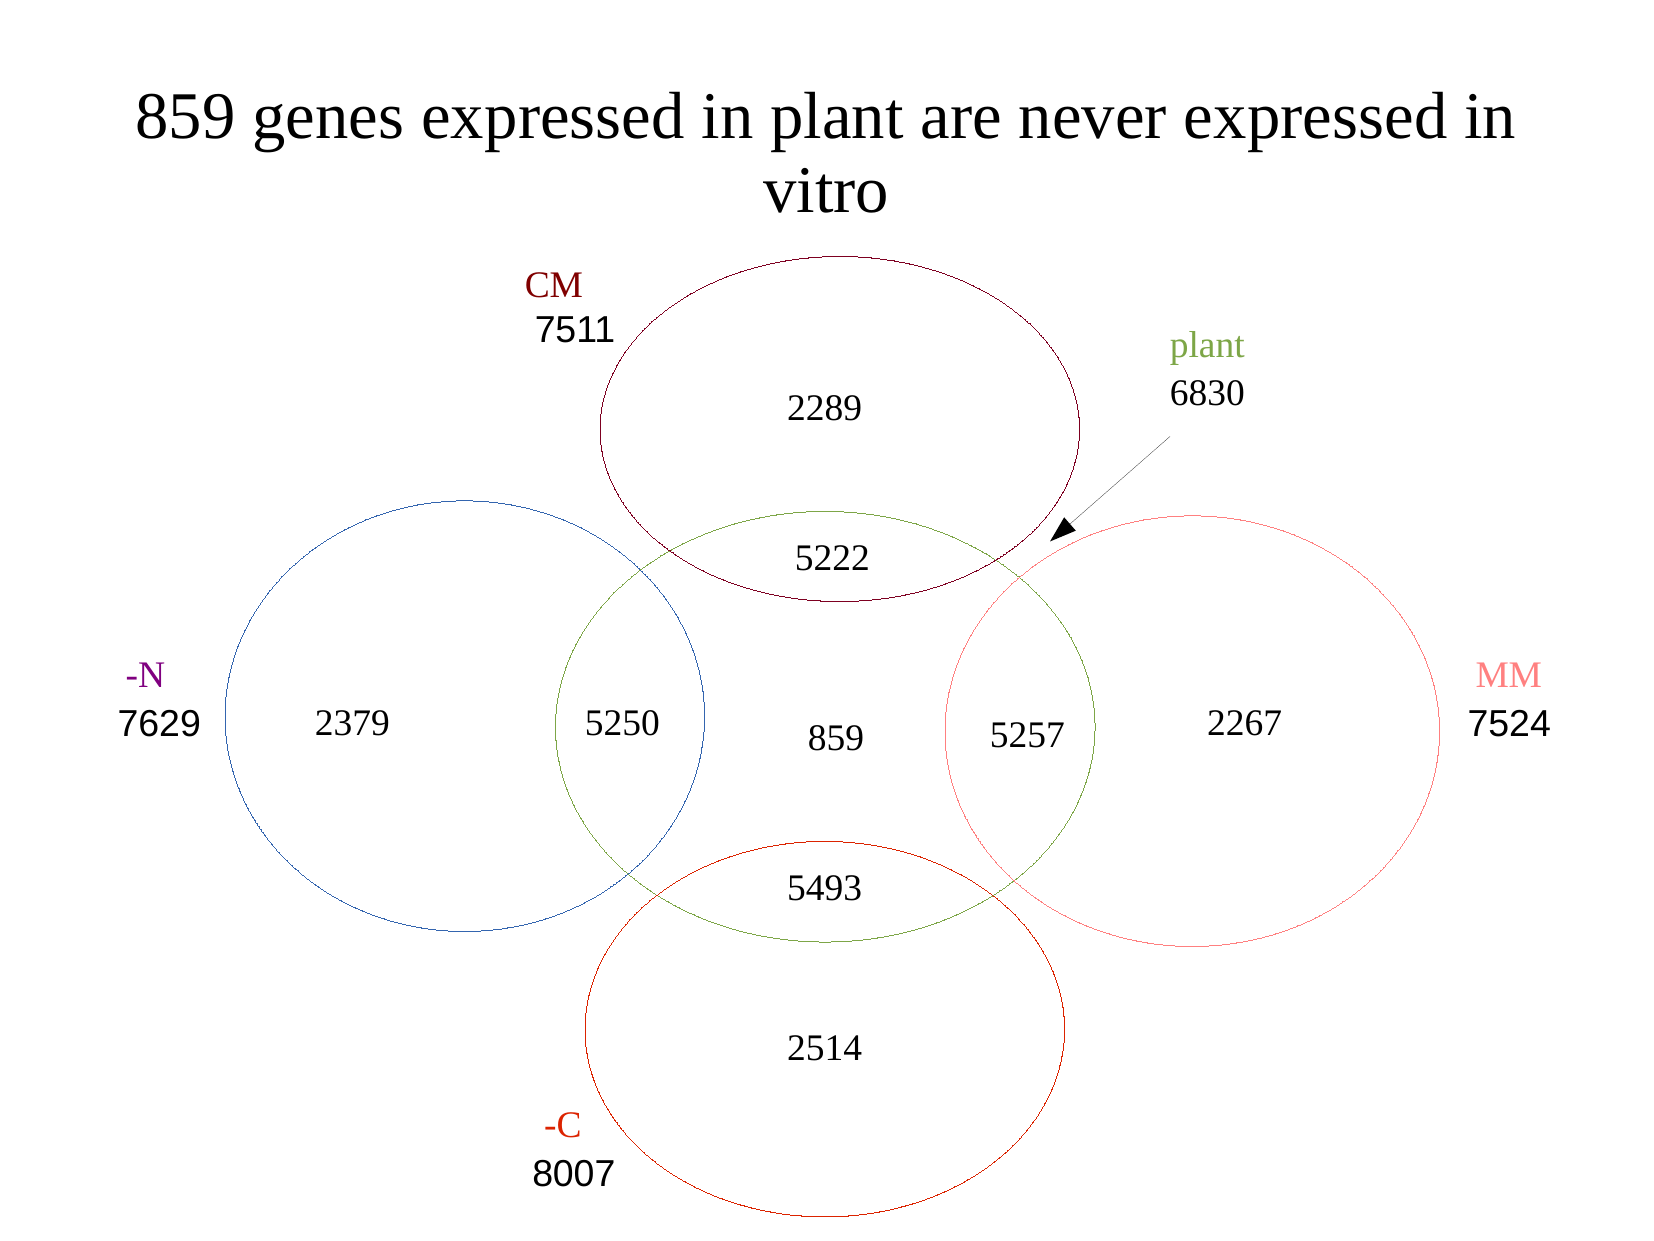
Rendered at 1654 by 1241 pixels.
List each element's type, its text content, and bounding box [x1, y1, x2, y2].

text_box CM [510, 256, 616, 301]
text_box 5222 [780, 529, 916, 587]
text_box -C [529, 1096, 599, 1144]
text_box 7524 [1437, 694, 1566, 752]
text_box plant [1155, 316, 1291, 398]
text_box 8007 [478, 1144, 631, 1202]
text_box 2379 [300, 694, 436, 752]
text_box 5250 [570, 694, 705, 752]
text_box 5257 [975, 706, 1111, 764]
text_box 2289 [772, 379, 901, 437]
text_box 859 [793, 709, 901, 767]
text_box 7511 [480, 301, 631, 359]
text_box 2514 [772, 1020, 901, 1077]
text_box 6830 [1155, 398, 1291, 422]
text_box 2267 [1192, 694, 1321, 752]
text_box [225, 256, 1440, 1217]
title 859 genes expressed in plant are never expressed in vitro [82, 49, 1571, 257]
text_box MM [1460, 646, 1576, 704]
text_box 7629 [30, 694, 216, 752]
text_box 5493 [772, 859, 901, 917]
text_box -N [110, 646, 181, 694]
